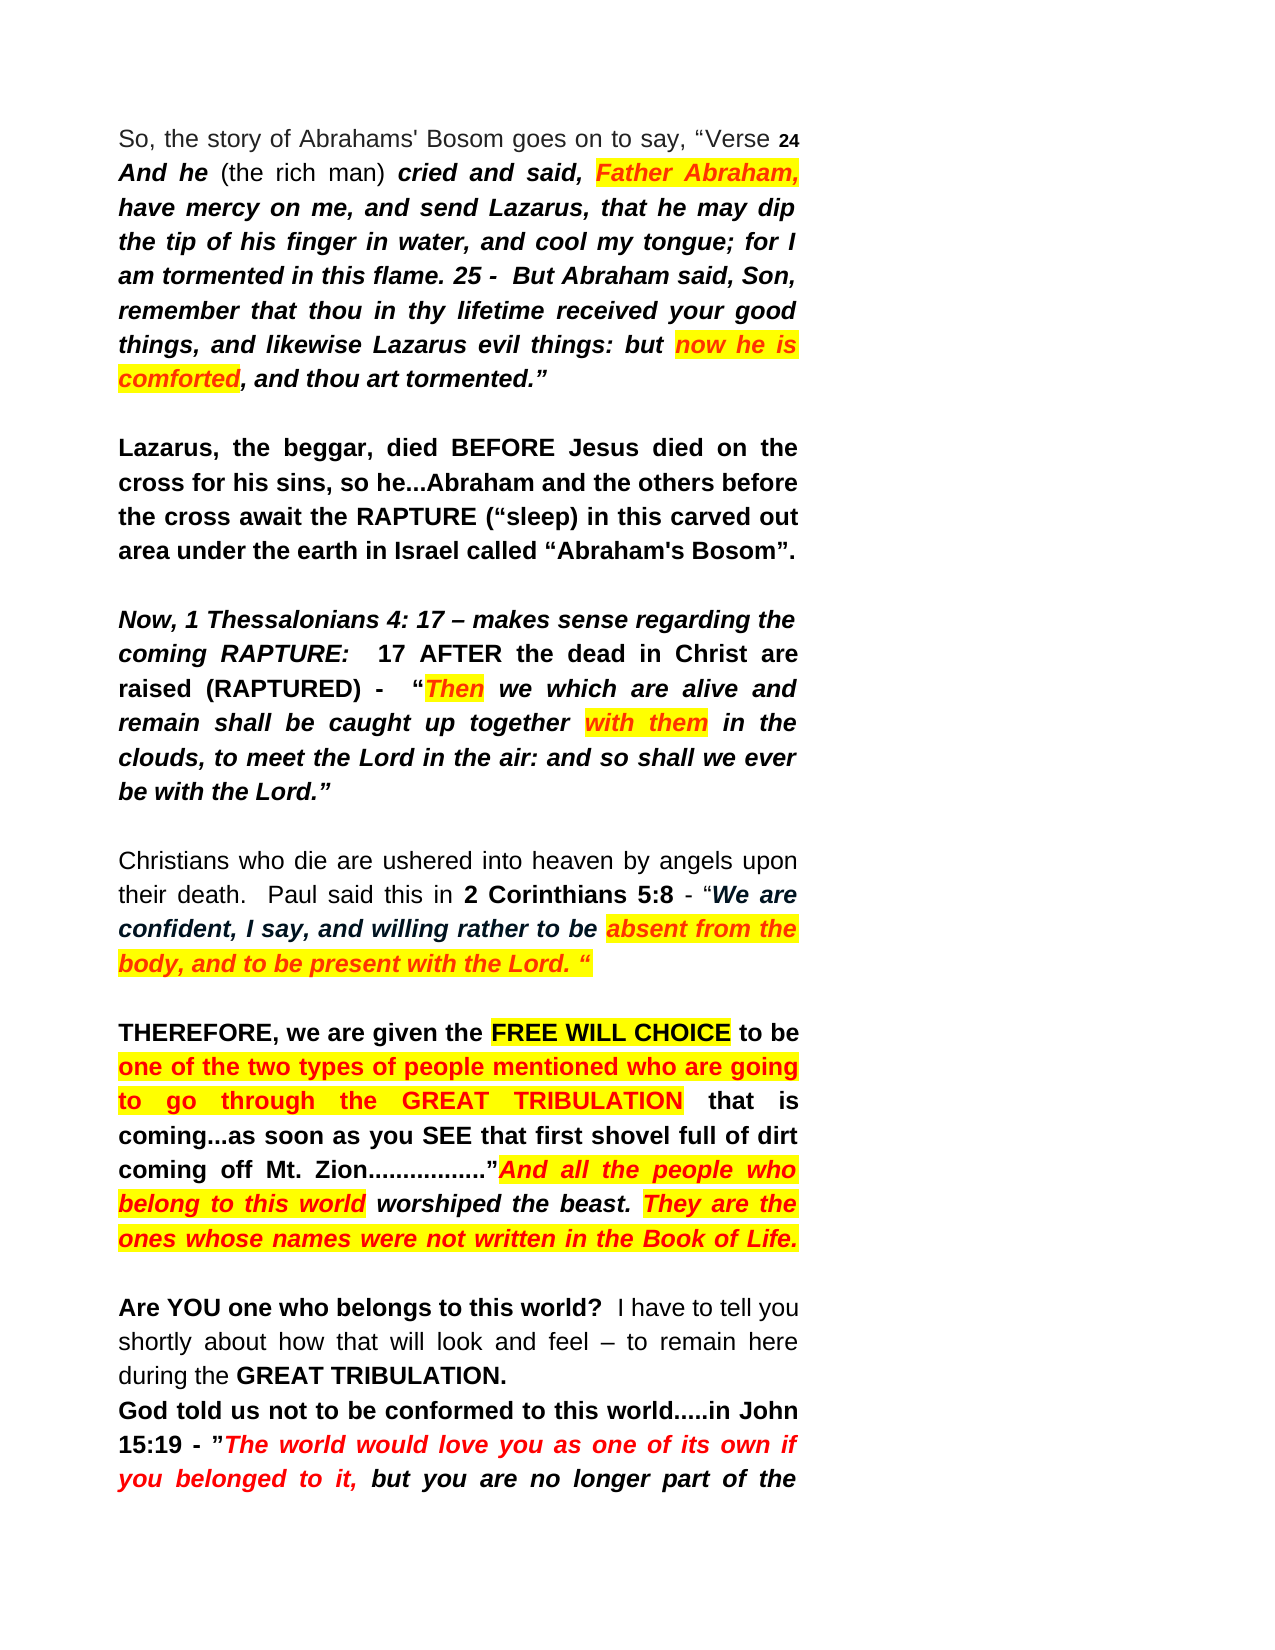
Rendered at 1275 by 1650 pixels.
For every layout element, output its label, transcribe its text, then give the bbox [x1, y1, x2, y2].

text God told us not to be conformed to this world.....in John 15:19 - ”The world would love you as one of its own if you belonged to it, but you are no longer part of the [118, 1390, 799, 1493]
text Now, 1 Thessalonians 4: 17 – makes sense regarding the coming RAPTURE: 17 AFTER the dead in Christ are raised (RAPTURED) - “Then we which are alive and remain shall be caught up together with them in the clouds, to meet the Lord in the air: and so shall we ever be with the Lord.” [118, 599, 799, 806]
text THEREFORE, we are given the FREE WILL CHOICE to be one of the two types of people mentioned who are going to go through the GREAT TRIBULATION that is coming...as soon as you SEE that first shovel full of dirt coming off Mt. Zion.................”And all the people who belong to this world worshiped the beast. They are the ones whose names were not written in the Book of Life. [118, 1012, 799, 1287]
text Christians who die are ushered into heaven by angels upon their death. Paul said this in 2 Corinthians 5:8 - “We are confident, I say, and willing rather to be absent from the body, and to be present with the Lord. “ [118, 840, 799, 977]
text Are YOU one who belongs to this world? I have to tell you shortly about how that will look and feel – to remain here during the GREAT TRIBULATION. [118, 1287, 799, 1390]
text Lazarus, the beggar, died BEFORE Jesus died on the cross for his sins, so he...Abraham and the others before the cross await the RAPTURE (“sleep) in this carved out area under the earth in Israel called “Abraham's Bosom”. [118, 427, 799, 565]
text So, the story of Abrahams' Bosom goes on to say, “Verse 24 And he (the rich man) cried and said, Father Abraham, have mercy on me, and send Lazarus, that he may dip the tip of his finger in water, and cool my tongue; for I am tormented in this flame. 25 - But Abraham said, Son, remember that thou in thy lifetime received your good things, and likewise Lazarus evil things: but now he is comforted, and thou art tormented.” [118, 118, 799, 393]
